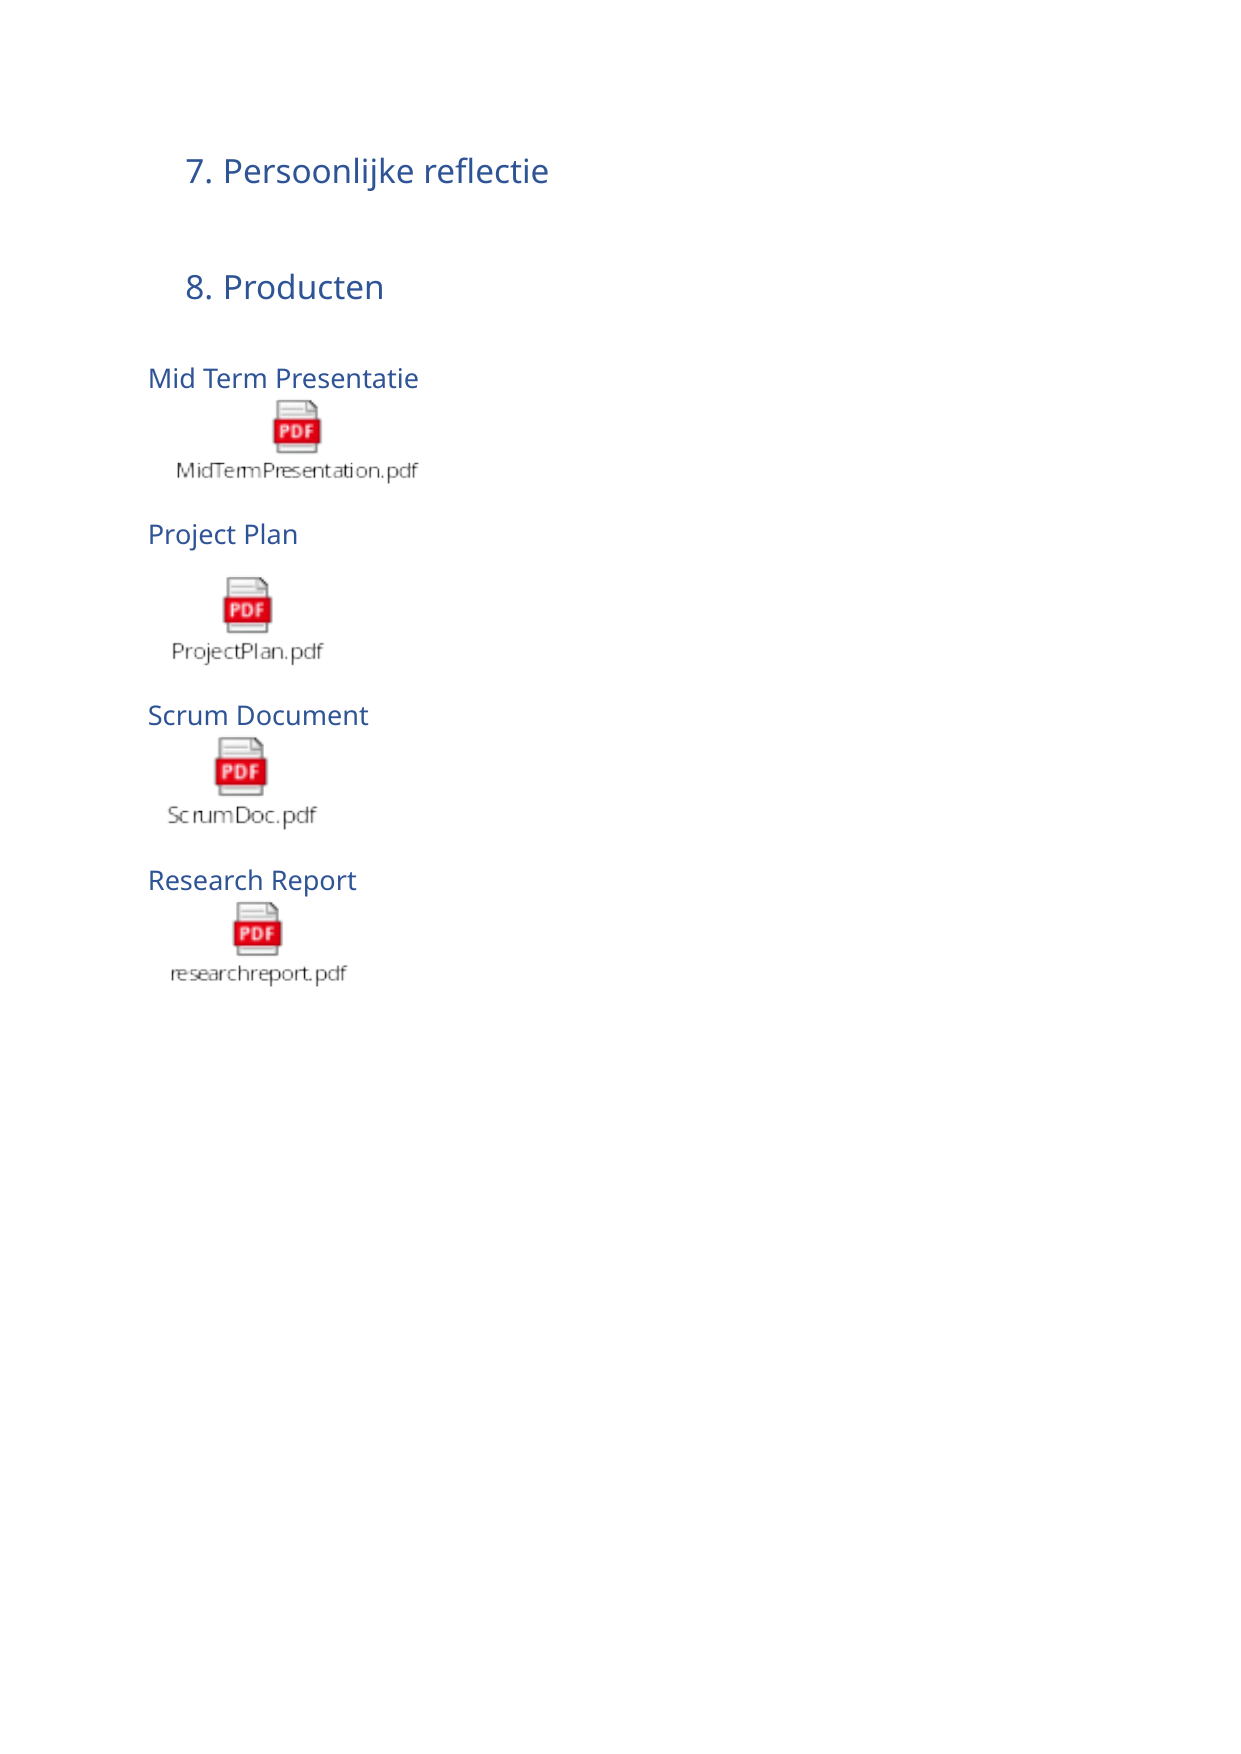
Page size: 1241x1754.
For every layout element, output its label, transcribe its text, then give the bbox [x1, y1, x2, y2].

subtitle Scrum Document [148, 697, 1093, 733]
subtitle Persoonlijke reflectie [185, 148, 1093, 193]
subtitle Project Plan [148, 515, 1093, 552]
subtitle Research Report [148, 862, 1093, 899]
subtitle Mid Term Presentatie [148, 360, 1093, 397]
subtitle Producten [185, 264, 1093, 309]
